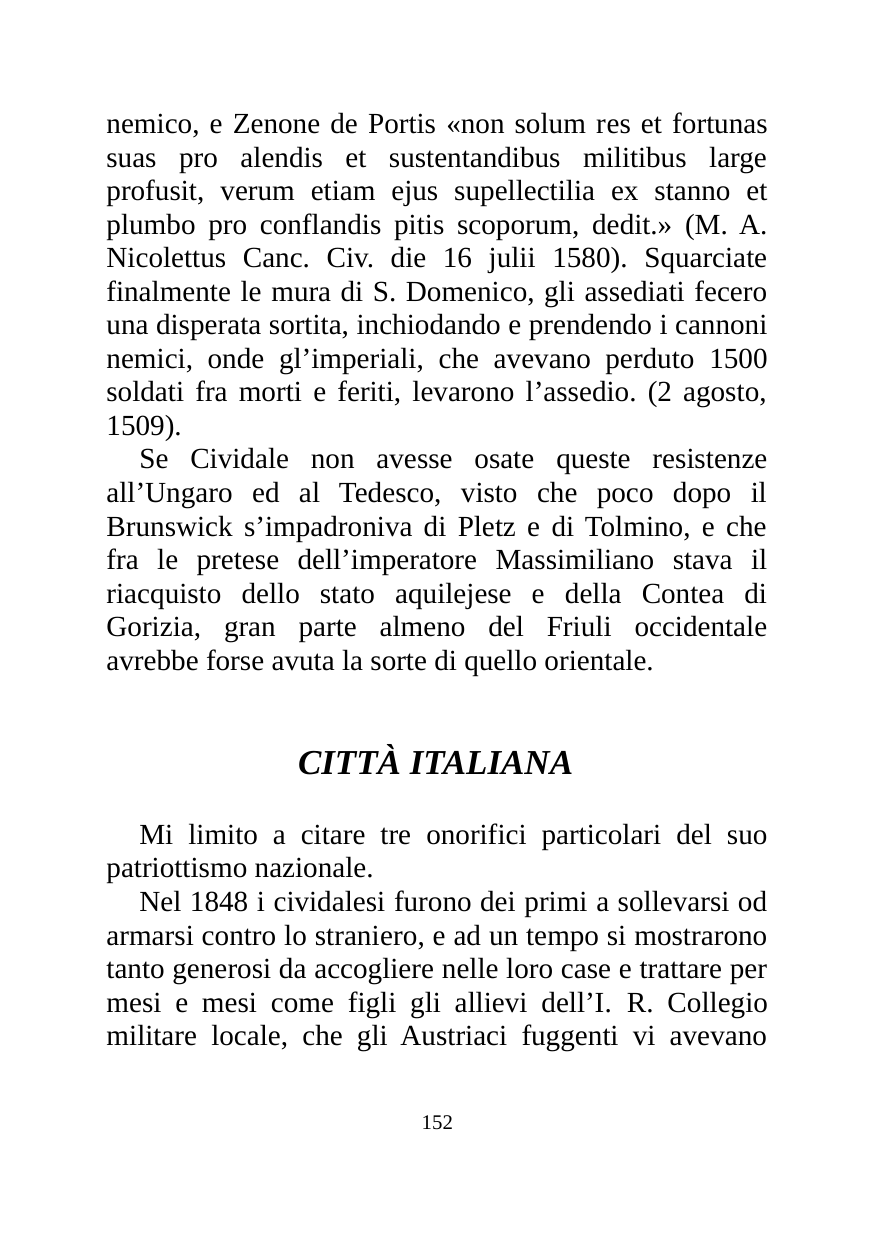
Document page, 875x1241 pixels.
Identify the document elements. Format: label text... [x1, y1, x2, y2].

text Mi limito a citare tre onorifici particolari del suo patriottismo nazionale. [106, 817, 768, 884]
text Se Cividale non avesse osate queste resistenze all’Ungaro ed al Tedesco, visto che poco dopo il Brunswick s’impadroniva di Pletz e di Tolmino, e che fra le pretese dell’imperatore Massimiliano stava il riacquisto dello stato aquilejese e della Contea di Gorizia, gran parte almeno del Friuli occidentale avrebbe forse avuta la sorte di quello orientale. [106, 442, 768, 676]
subtitle CITTÀ ITALIANA [106, 741, 768, 782]
text Nel 1848 i cividalesi furono dei primi a sollevarsi od armarsi contro lo straniero, e ad un tempo si mostrarono tanto generosi da accogliere nelle loro case e trattare per mesi e mesi come figli gli allievi dell’I. R. Collegio militare locale, che gli Austriaci fuggenti vi avevano [106, 884, 768, 1052]
text nemico, e Zenone de Portis «non solum res et fortunas suas pro alendis et sustentandibus militibus large profusit, verum etiam ejus supellectilia ex stanno et plumbo pro conflandis pitis scoporum, dedit.» (M. A. Nicolettus Canc. Civ. die 16 julii 1580). Squarciate finalmente le mura di S. Domenico, gli assediati fecero una disperata sortita, inchiodando e prendendo i cannoni nemici, onde gl’imperiali, che avevano perduto 1500 soldati fra morti e feriti, levarono l’assedio. (2 agosto, 1509). [106, 106, 768, 442]
